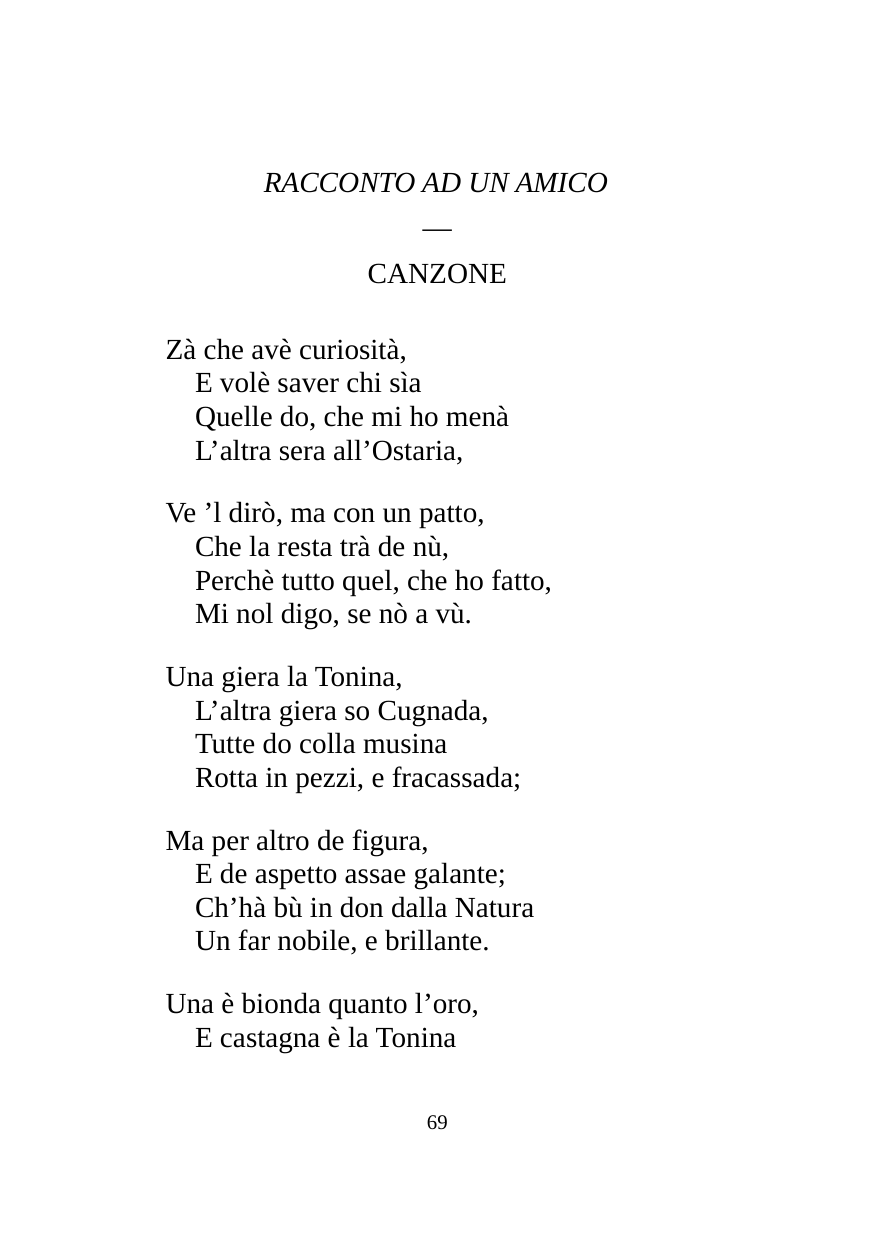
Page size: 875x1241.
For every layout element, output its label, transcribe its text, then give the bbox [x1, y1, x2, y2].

text Ma per altro de figura, E de aspetto assae galante; Ch’hà bù in don dalla Natura Un far nobile, e brillante. [165, 823, 768, 957]
text Una è bionda quanto l’oro, E castagna è la Tonina [165, 987, 768, 1054]
text Zà che avè curiosità, E volè saver chi sìa Quelle do, che mi ho menà L’altra sera all’Ostaria, [165, 332, 768, 466]
text CANZONE [106, 257, 768, 290]
text — [106, 211, 768, 244]
text Una giera la Tonina, L’altra giera so Cugnada, Tutte do colla musina Rotta in pezzi, e fracassada; [165, 659, 768, 793]
text Ve ’l dirò, ma con un patto, Che la resta trà de nù, Perchè tutto quel, che ho fatto, Mi nol digo, se nò a vù. [165, 496, 768, 630]
subtitle RACCONTO AD UN AMICO [106, 165, 768, 199]
